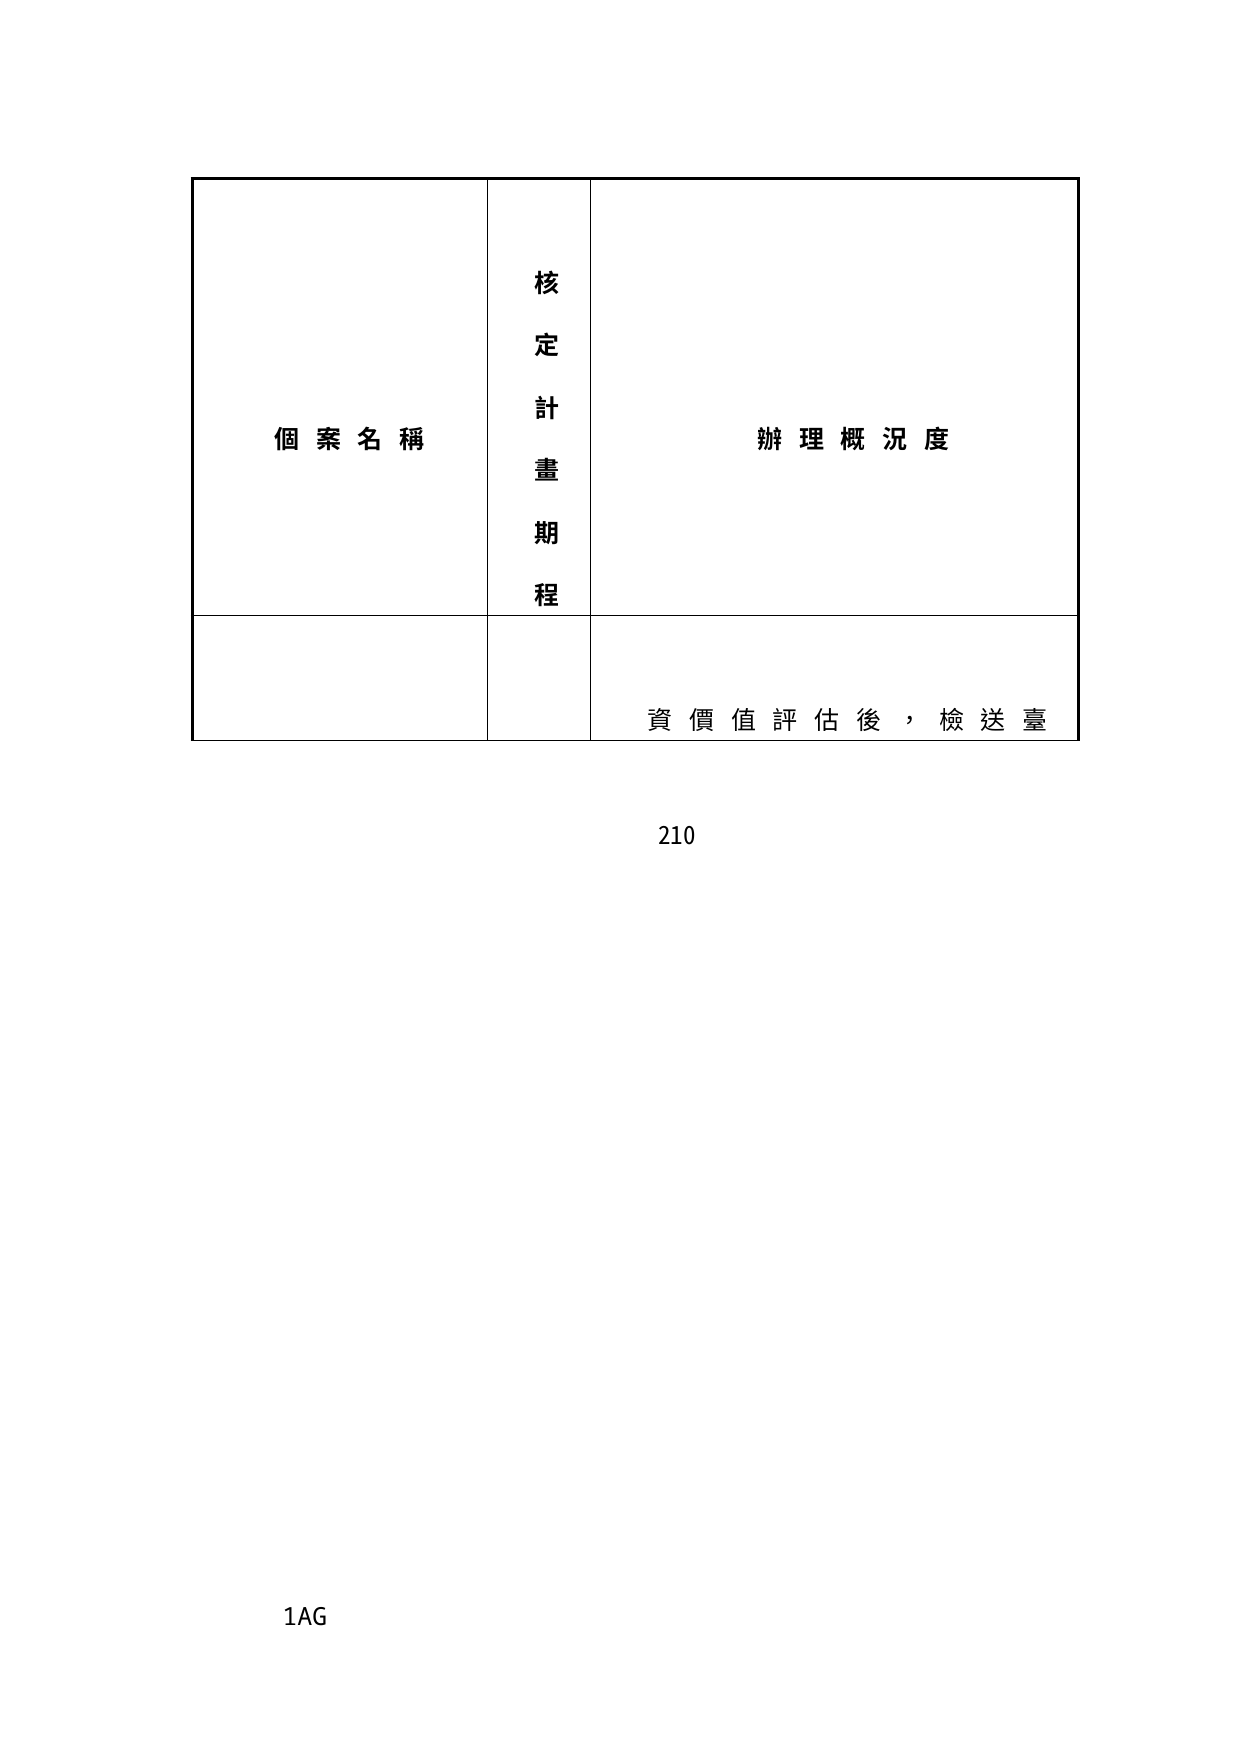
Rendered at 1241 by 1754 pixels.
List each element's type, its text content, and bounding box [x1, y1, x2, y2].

table_header 核定計畫期程 [488, 180, 590, 615]
table_header 個案名稱 [194, 180, 487, 615]
table_header 辦理概況度 [591, 180, 1077, 615]
table_cell [488, 616, 590, 740]
table_cell 資價值評估後，檢送臺 [591, 616, 1077, 740]
table_cell [194, 616, 487, 740]
